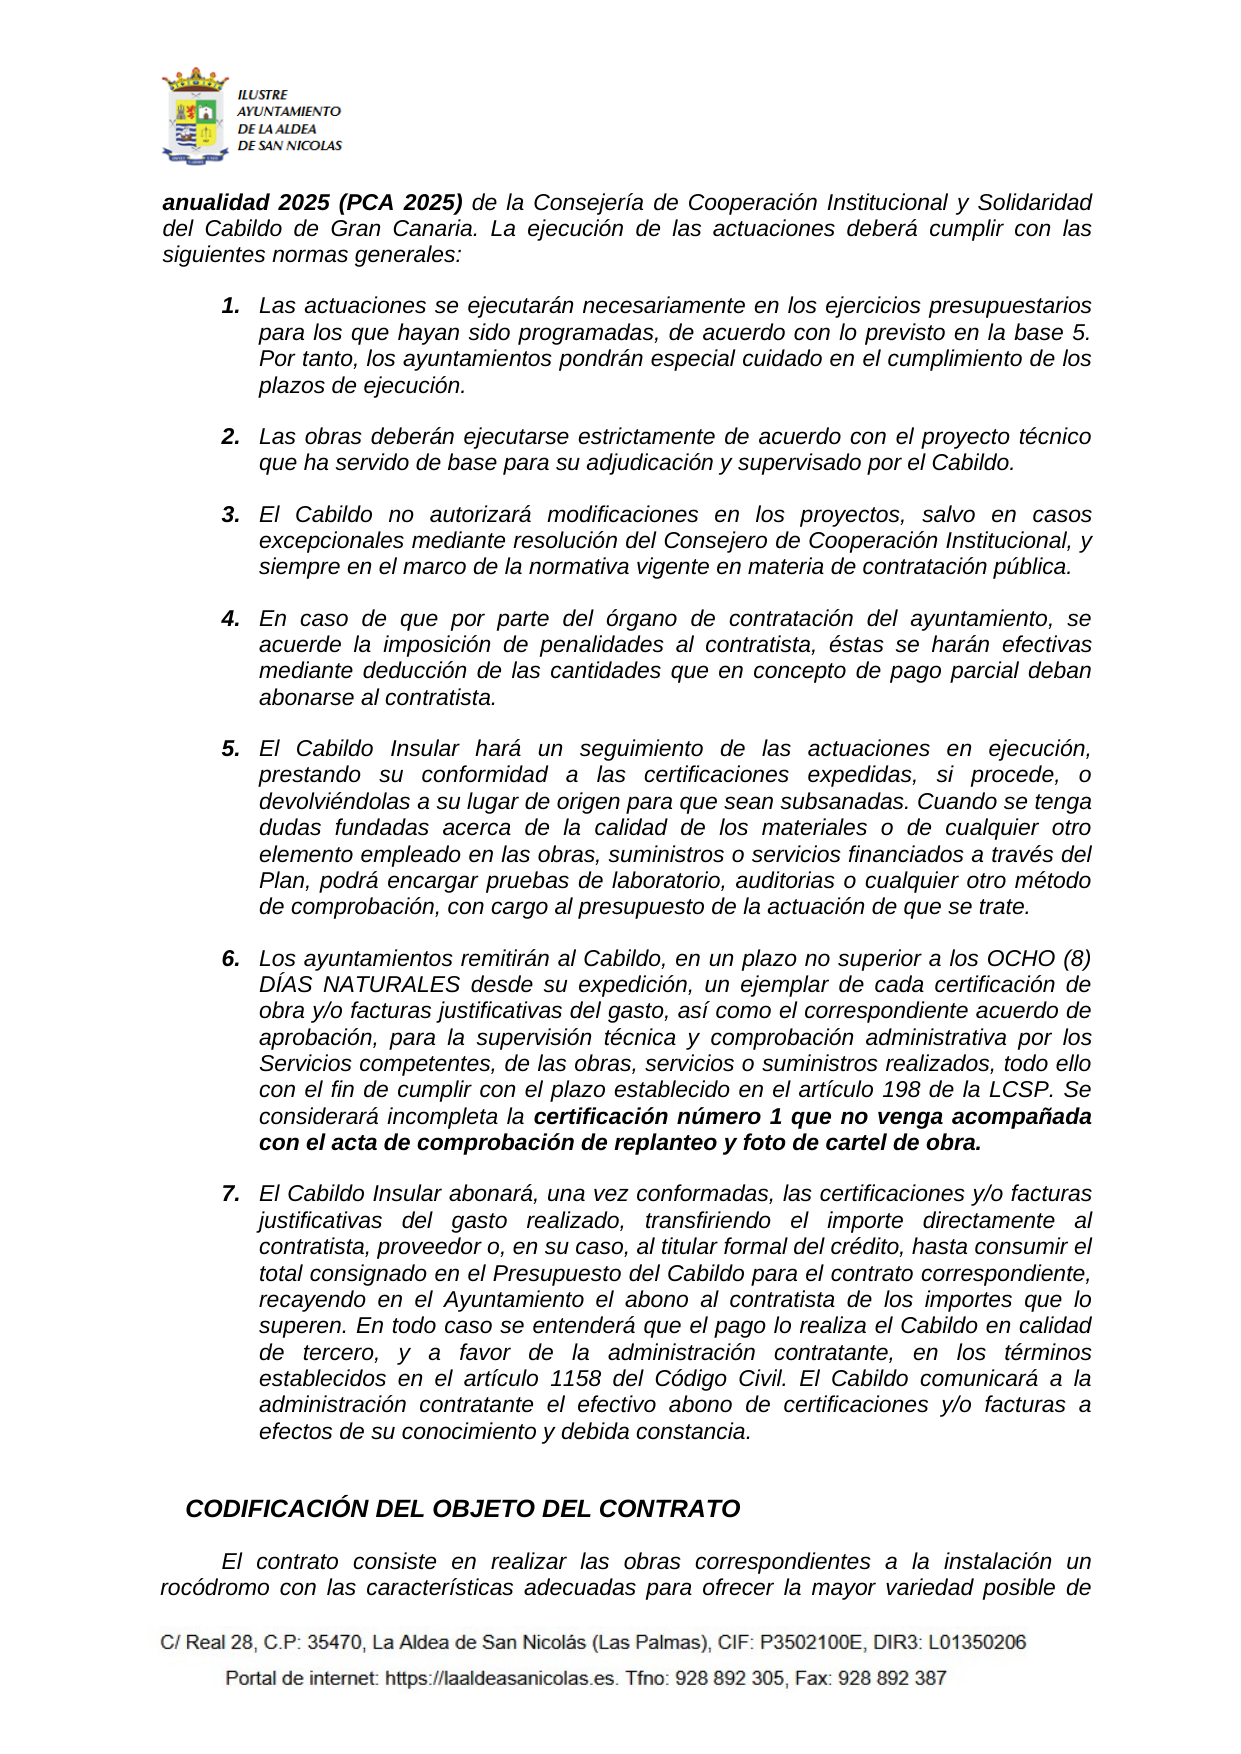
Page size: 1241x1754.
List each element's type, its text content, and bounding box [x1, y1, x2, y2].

list Las obras deberán ejecutarse estrictamente de acuerdo con el proyecto técnico que ha servido de base para su adjudicación y supervisado por el Cabildo. [221, 423, 1093, 476]
text El contrato consiste en realizar las obras correspondientes a la instalación un rocódromo con las características adecuadas para ofrecer la mayor variedad posible de [160, 1548, 1093, 1600]
list El Cabildo Insular abonará, una vez conformadas, las certificaciones y/o facturas justificativas del gasto realizado, transfiriendo el importe directamente al contratista, proveedor o, en su caso, al titular formal del crédito, hasta consumir el total consignado en el Presupuesto del Cabildo para el contrato correspondiente, recayendo en el Ayuntamiento el abono al contratista de los importes que lo superen. En todo caso se entenderá que el pago lo realiza el Cabildo en calidad de tercero, y a favor de la administración contratante, en los términos establecidos en el artículo 1158 del Código Civil. El Cabildo comunicará a la administración contratante el efectivo abono de certificaciones y/o facturas a efectos de su conocimiento y debida constancia. [221, 1180, 1093, 1444]
list Las actuaciones se ejecutarán necesariamente en los ejercicios presupuestarios para los que hayan sido programadas, de acuerdo con lo previsto en la base 5. Por tanto, los ayuntamientos pondrán especial cuidado en el cumplimiento de los plazos de ejecución. [221, 292, 1093, 398]
text anualidad 2025 (PCA 2025) de la Consejería de Cooperación Institucional y Solidaridad del Cabildo de Gran Canaria. La ejecución de las actuaciones deberá cumplir con las siguientes normas generales: [162, 188, 1093, 267]
picture [148, 1626, 1034, 1694]
picture [148, 59, 358, 173]
list Los ayuntamientos remitirán al Cabildo, en un plazo no superior a los OCHO (8) DÍAS NATURALES desde su expedición, un ejemplar de cada certificación de obra y/o facturas justificativas del gasto, así como el correspondiente acuerdo de aprobación, para la supervisión técnica y comprobación administrativa por los Servicios competentes, de las obras, servicios o suministros realizados, todo ello con el fin de cumplir con el plazo establecido en el artículo 198 de la LCSP. Se considerará incompleta la certificación número 1 que no venga acompañada con el acta de comprobación de replanteo y foto de cartel de obra. [221, 944, 1093, 1155]
list El Cabildo Insular hará un seguimiento de las actuaciones en ejecución, prestando su conformidad a las certificaciones expedidas, si procede, o devolviéndolas a su lugar de origen para que sean subsanadas. Cuando se tenga dudas fundadas acerca de la calidad de los materiales o de cualquier otro elemento empleado en las obras, suministros o servicios financiados a través del Plan, podrá encargar pruebas de laboratorio, auditorias o cualquier otro método de comprobación, con cargo al presupuesto de la actuación de que se trate. [221, 735, 1093, 919]
list En caso de que por parte del órgano de contratación del ayuntamiento, se acuerde la imposición de penalidades al contratista, éstas se harán efectivas mediante deducción de las cantidades que en concepto de pago parcial deban abonarse al contratista. [221, 605, 1093, 710]
list El Cabildo no autorizará modificaciones en los proyectos, salvo en casos excepcionales mediante resolución del Consejero de Cooperación Institucional, y siempre en el marco de la normativa vigente en materia de contratación pública. [221, 501, 1093, 580]
subtitle CODIFICACIÓN DEL OBJETO DEL CONTRATO [185, 1494, 1093, 1523]
